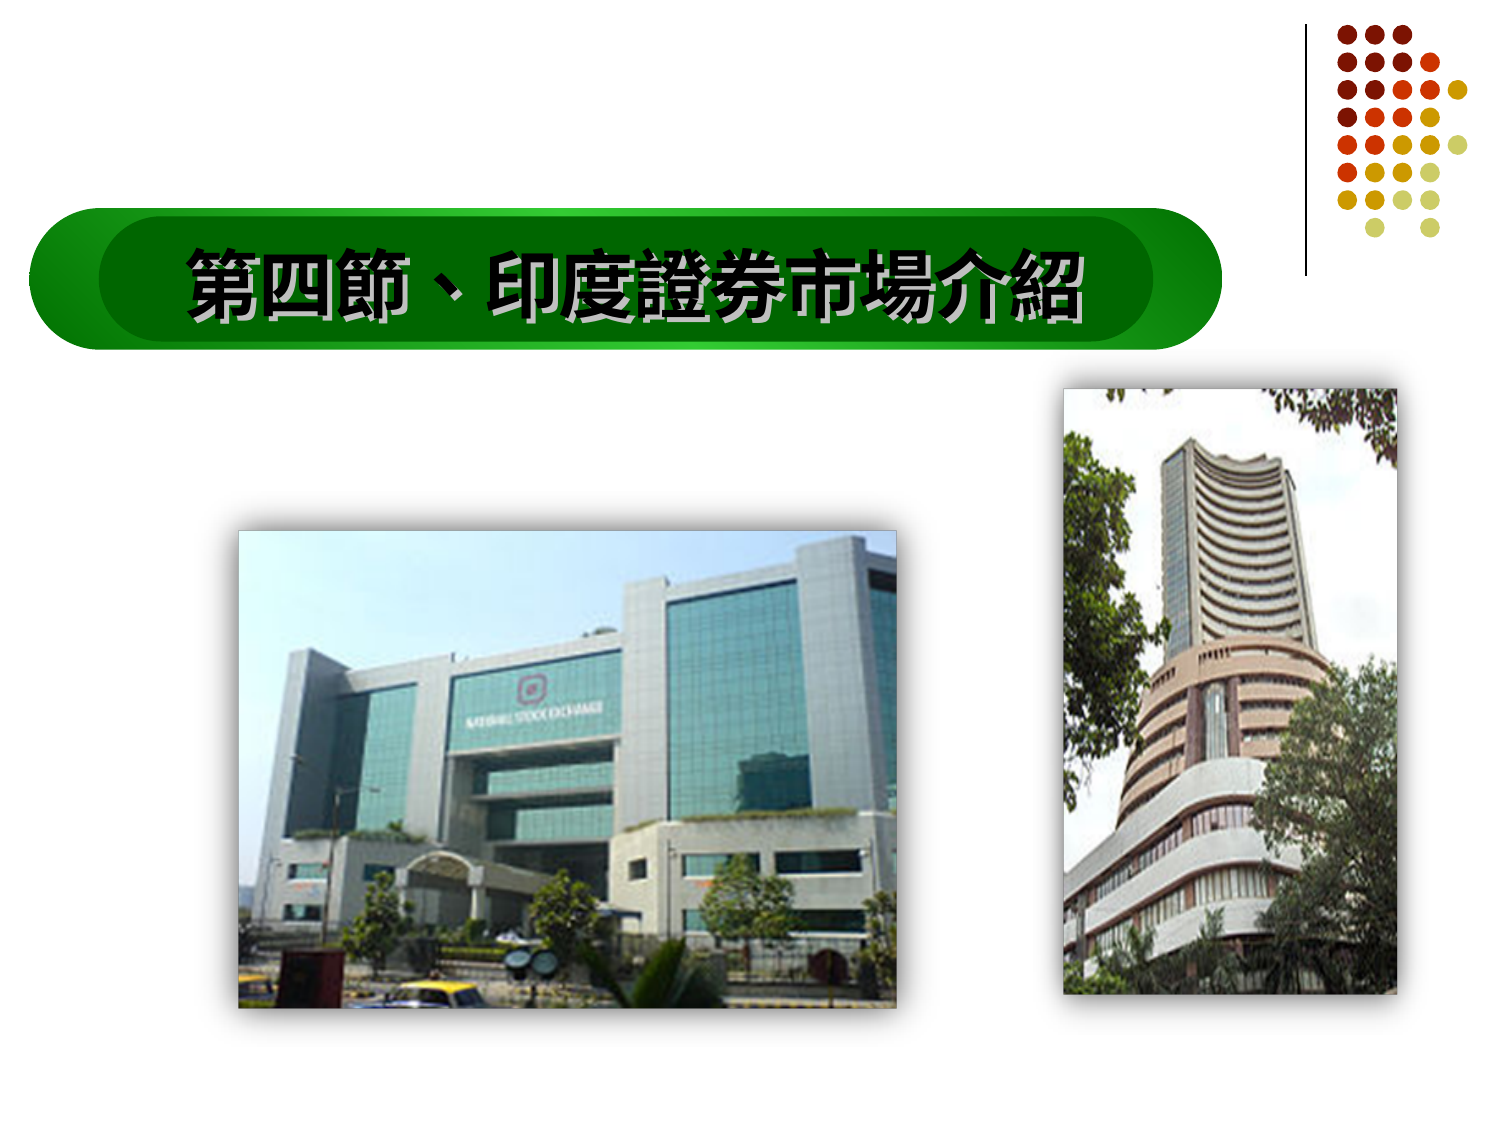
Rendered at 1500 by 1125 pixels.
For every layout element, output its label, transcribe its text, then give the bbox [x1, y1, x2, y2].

text_box [29, 208, 1223, 350]
picture [1033, 349, 1429, 1035]
picture [194, 491, 940, 1047]
text_box 第四節、印度證券市場介紹 [168, 230, 1192, 336]
